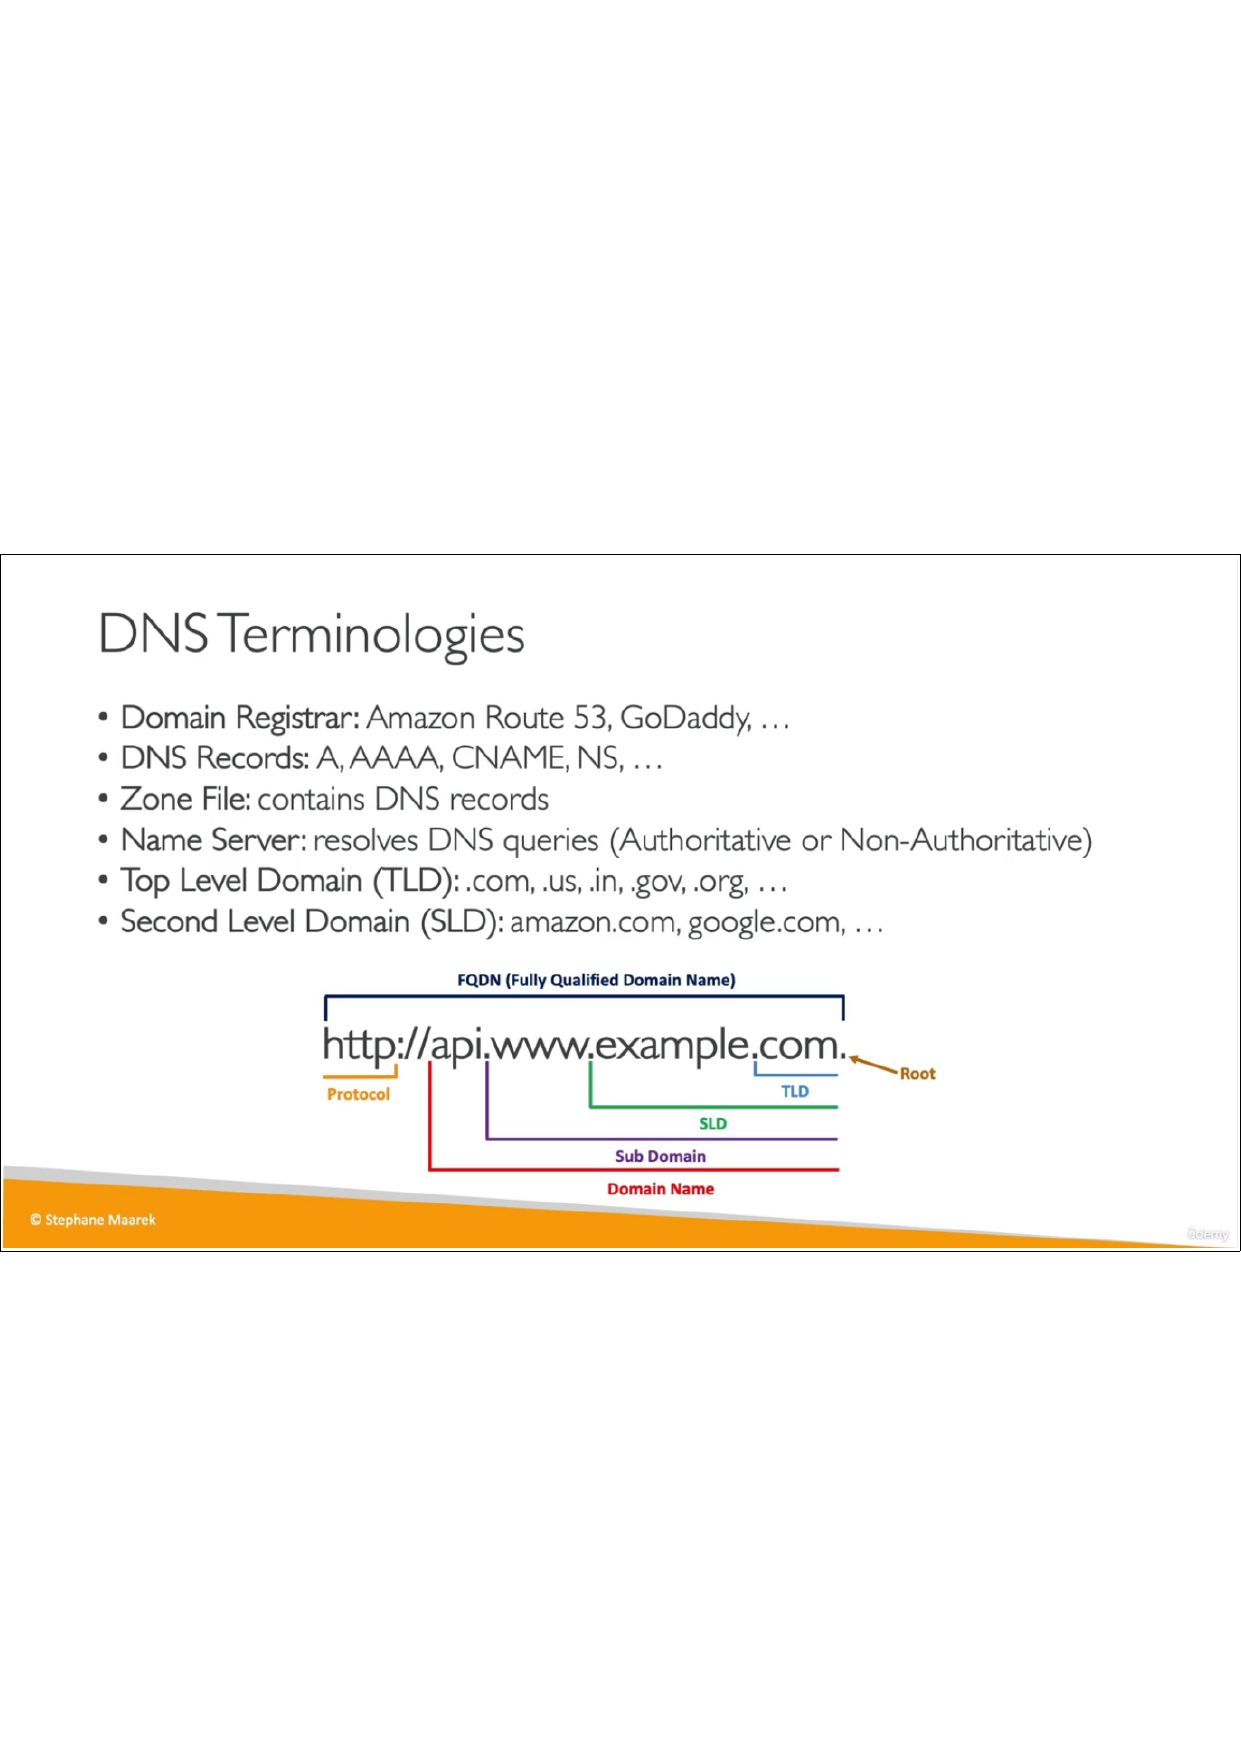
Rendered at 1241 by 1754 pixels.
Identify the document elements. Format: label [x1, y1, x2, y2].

picture [3, 557, 1238, 1248]
